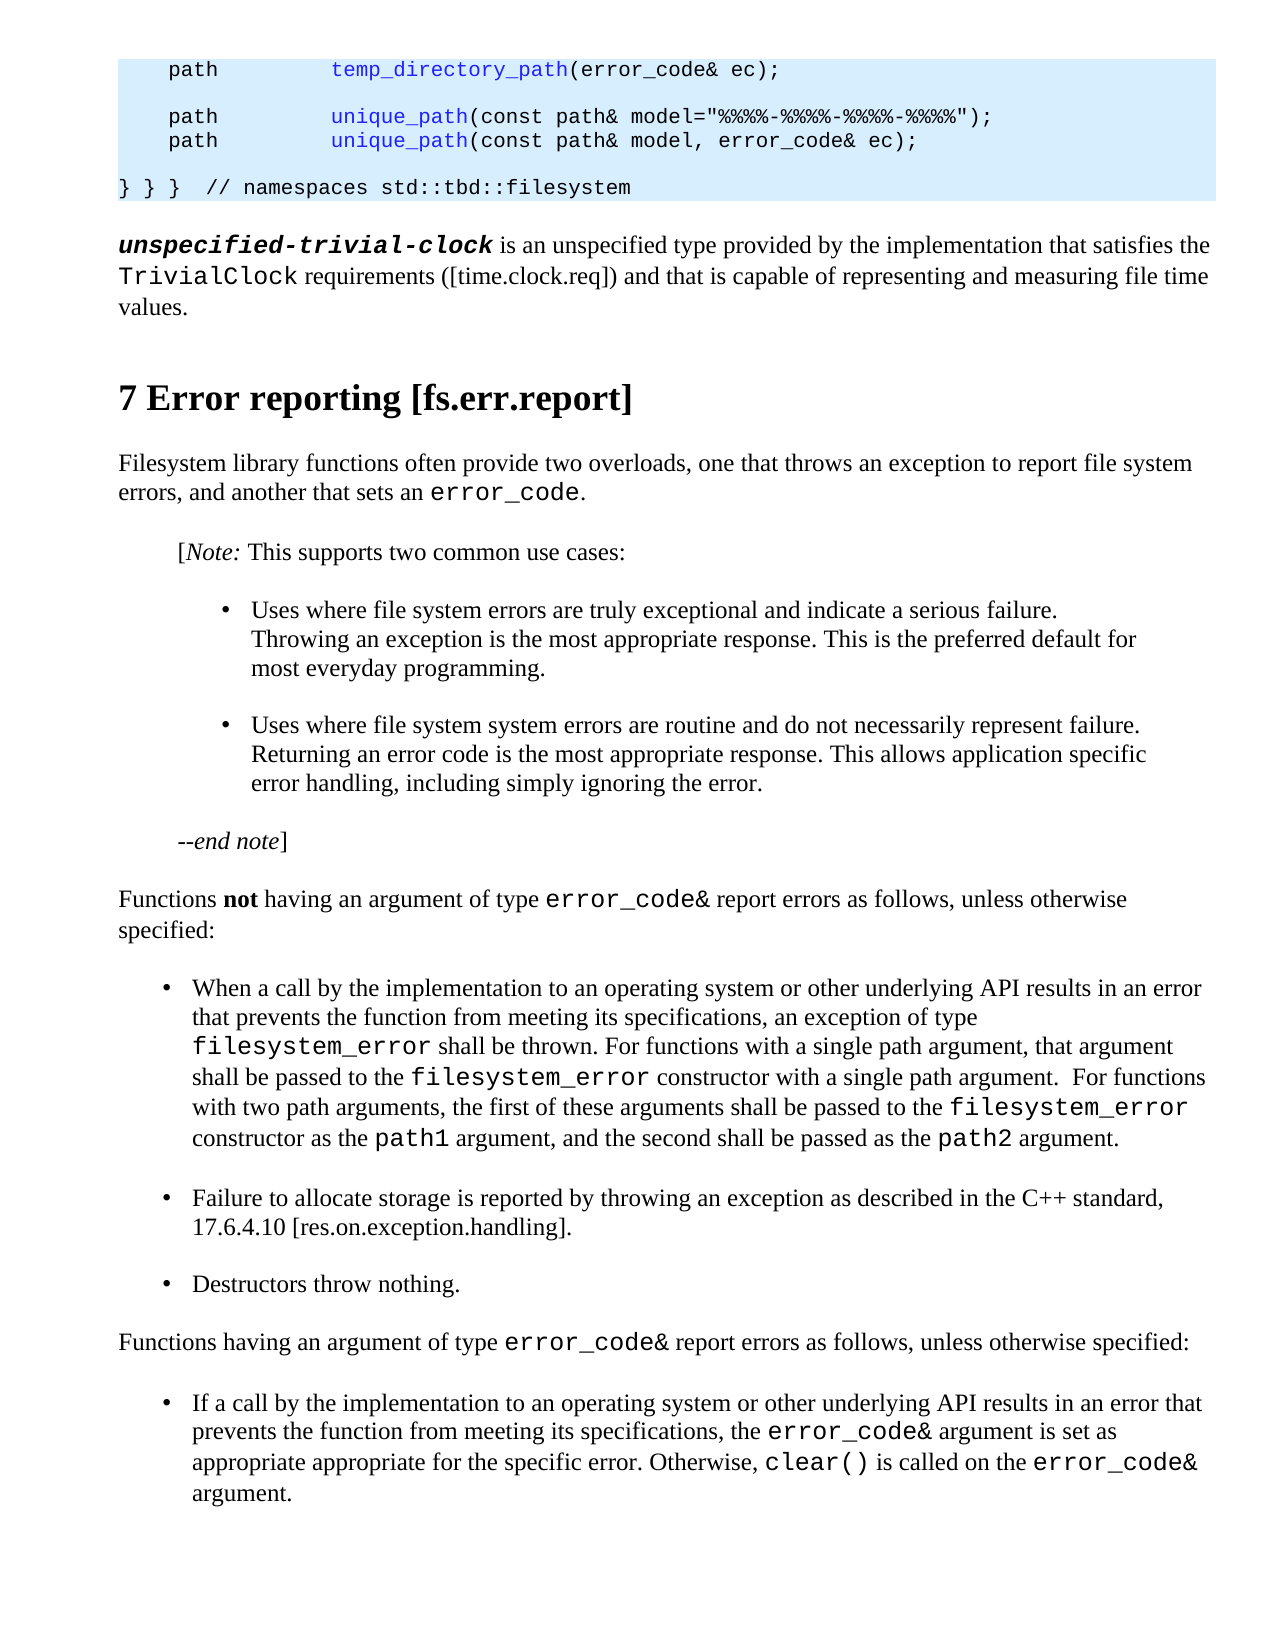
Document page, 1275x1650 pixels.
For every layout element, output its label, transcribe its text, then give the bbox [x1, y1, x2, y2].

text --end note] [177, 826, 1157, 855]
list Uses where file system system errors are routine and do not necessarily represent failure. Returning an error code is the most appropriate response. This allows application specific error handling, including simply ignoring the error. [221, 710, 1157, 796]
text Functions not having an argument of type error_code& report errors as follows, unless otherwise specified: [118, 884, 1216, 944]
text } } } // namespaces std::tbd::filesystem [118, 177, 1216, 201]
text path temp_directory_path(error_code& ec); [118, 59, 1216, 83]
list Uses where file system errors are truly exceptional and indicate a serious failure. Throwing an exception is the most appropriate response. This is the preferred default for most everyday programming. [221, 595, 1157, 710]
text path unique_path(const path& model="%%%%-%%%%-%%%%-%%%%"); [118, 106, 1216, 130]
text path unique_path(const path& model, error_code& ec); [118, 130, 1216, 154]
text [Note: This supports two common use cases: [177, 537, 1157, 566]
list Destructors throw nothing. [162, 1269, 1216, 1298]
text Functions having an argument of type error_code& report errors as follows, unless otherwise specified: [118, 1327, 1216, 1358]
list When a call by the implementation to an operating system or other underlying API results in an error that prevents the function from meeting its specifications, an exception of type filesystem_error shall be thrown. For functions with a single path argument, that argument shall be passed to the filesystem_error constructor with a single path argument. For functions with two path arguments, the first of these arguments shall be passed to the filesystem_error constructor as the path1 argument, and the second shall be passed as the path2 argument. [162, 973, 1216, 1183]
subtitle 7 Error reporting [fs.err.report] [118, 375, 1216, 418]
text Filesystem library functions often provide two overloads, one that throws an exception to report file system errors, and another that sets an error_code. [118, 448, 1216, 507]
list Failure to allocate storage is reported by throwing an exception as described in the C++ standard, 17.6.4.10 [res.on.exception.handling]. [162, 1183, 1216, 1269]
text unspecified-trivial-clock is an unspecified type provided by the implementation that satisfies the TrivialClock requirements ([time.clock.req]) and that is capable of representing and measuring file time values. [118, 230, 1216, 321]
list If a call by the implementation to an operating system or other underlying API results in an error that prevents the function from meeting its specifications, the error_code& argument is set as appropriate appropriate for the specific error. Otherwise, clear() is called on the error_code& argument. [162, 1388, 1216, 1507]
